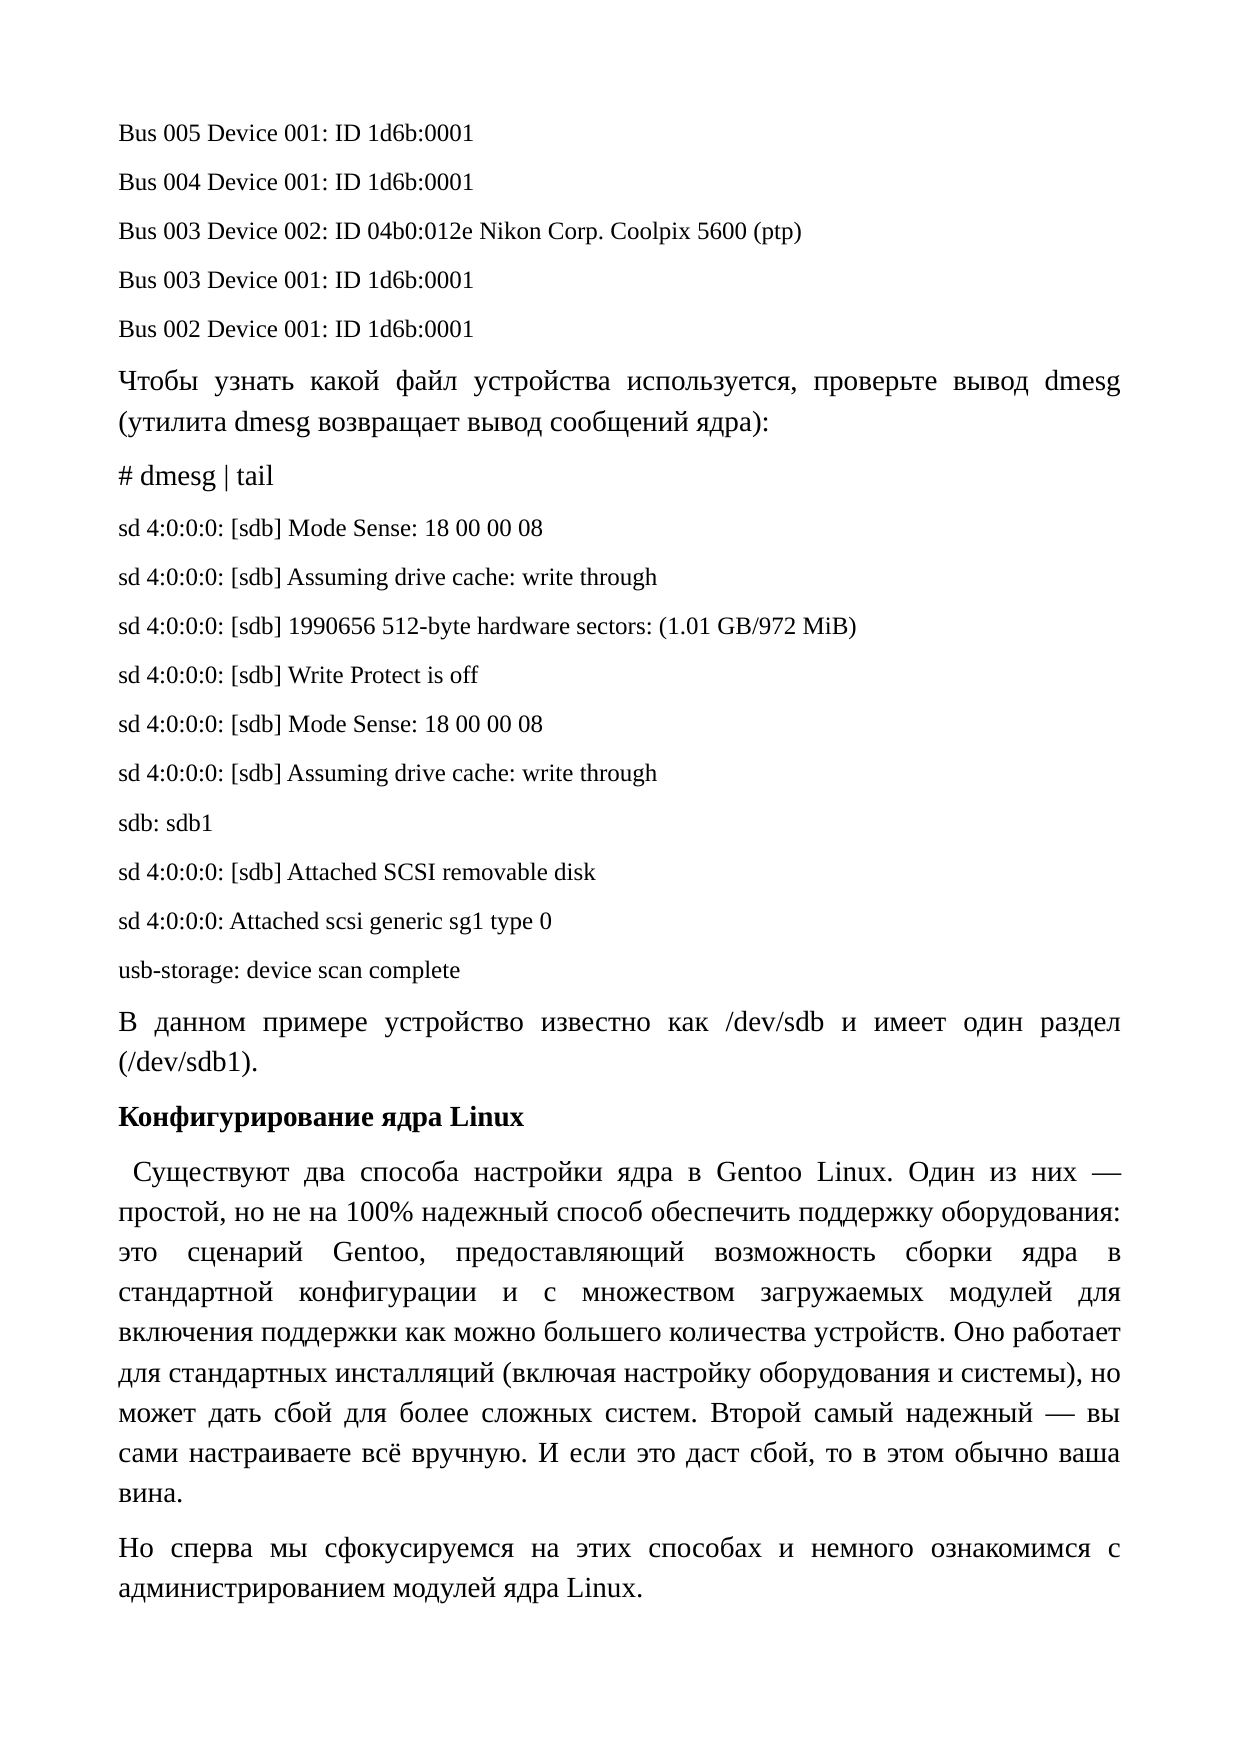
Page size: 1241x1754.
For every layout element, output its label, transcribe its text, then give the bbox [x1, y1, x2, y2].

text Чтобы узнать какой файл устройства используется, проверьте вывод dmesg (утилита dmesg возвращает вывод сообщений ядра): [118, 363, 1122, 437]
text sd 4:0:0:0: [sdb] Write Protect is off [118, 660, 1122, 689]
text Bus 003 Device 001: ID 1d6b:0001 [118, 265, 1122, 294]
text sd 4:0:0:0: [sdb] Attached SCSI removable disk [118, 857, 1122, 885]
text Но сперва мы сфокусируемся на этих способах и немного ознакомимся с администрированием модулей ядра Linux. [118, 1530, 1122, 1604]
text Bus 002 Device 001: ID 1d6b:0001 [118, 314, 1122, 343]
text Bus 004 Device 001: ID 1d6b:0001 [118, 167, 1122, 196]
text sd 4:0:0:0: [sdb] Assuming drive cache: write through [118, 758, 1122, 787]
text Конфигурирование ядра Linux [118, 1099, 1122, 1132]
text Bus 003 Device 002: ID 04b0:012e Nikon Corp. Coolpix 5600 (ptp) [118, 216, 1122, 245]
text # dmesg | tail [118, 458, 1122, 492]
text sd 4:0:0:0: [sdb] Assuming drive cache: write through [118, 562, 1122, 591]
text В данном примере устройство известно как /dev/sdb и имеет один раздел (/dev/sdb1). [118, 1004, 1122, 1078]
text sd 4:0:0:0: [sdb] Mode Sense: 18 00 00 08 [118, 709, 1122, 738]
text sd 4:0:0:0: Attached scsi generic sg1 type 0 [118, 906, 1122, 934]
text sd 4:0:0:0: [sdb] 1990656 512-byte hardware sectors: (1.01 GB/972 MiB) [118, 611, 1122, 640]
text Bus 005 Device 001: ID 1d6b:0001 [118, 118, 1122, 147]
text usb-storage: device scan complete [118, 955, 1122, 983]
text sdb: sdb1 [118, 808, 1122, 836]
text Существуют два способа настройки ядра в Gentoo Linux. Один из них — простой, но не на 100% надежный способ обеспечить поддержку оборудования: это сценарий Gentoo, предоставляющий возможность сборки ядра в стандартной конфигурации и с множеством загружаемых модулей для включения поддержки как можно большего количества устройств. Оно работает для стандартных инсталляций (включая настройку оборудования и системы), но может дать сбой для более сложных систем. Второй самый надежный — вы сами настраиваете всё вручную. И если это даст сбой, то в этом обычно ваша вина. [118, 1154, 1122, 1509]
text sd 4:0:0:0: [sdb] Mode Sense: 18 00 00 08 [118, 513, 1122, 542]
